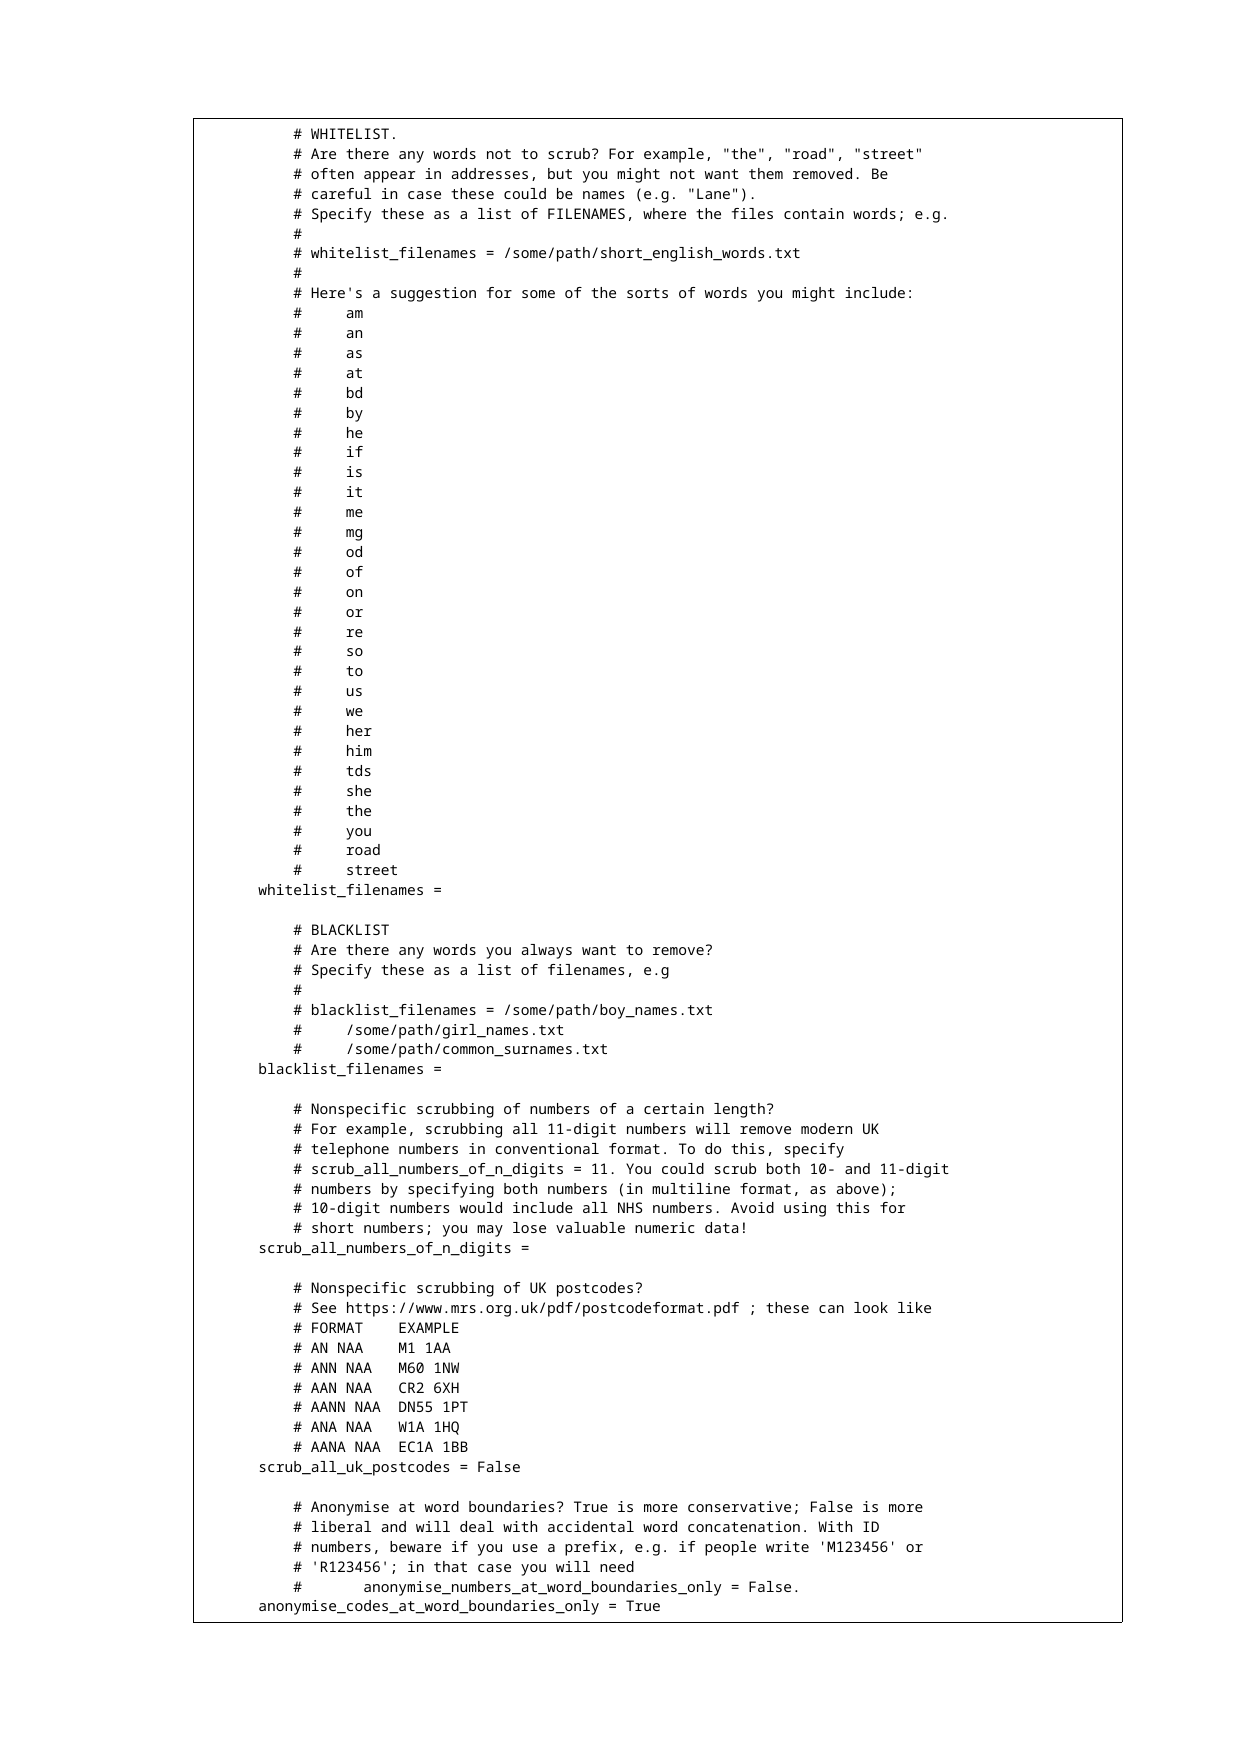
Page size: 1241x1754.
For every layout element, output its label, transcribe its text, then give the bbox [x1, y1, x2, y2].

table_header # WHITELIST. # Are there any words not to scrub? For example, "the", "road", "street" # often appear in addresses, but you might not want them removed. Be # careful in case these could be names (e.g. "Lane"). # Specify these as a list of FILENAMES, where the files contain words; e.g. # # whitelist_filenames = /some/path/short_english_words.txt # # Here's a suggestion for some of the sorts of words you might include: # am # an # as # at # bd # by # he # if # is # it # me # mg # od # of # on # or # re # so # to # us # we # her # him # tds # she # the # you # road # street whitelist_filenames = # BLACKLIST # Are there any words you always want to remove? # Specify these as a list of filenames, e.g # # blacklist_filenames = /some/path/boy_names.txt # /some/path/girl_names.txt # /some/path/common_surnames.txt blacklist_filenames = # Nonspecific scrubbing of numbers of a certain length? # For example, scrubbing all 11-digit numbers will remove modern UK # telephone numbers in conventional format. To do this, specify # scrub_all_numbers_of_n_digits = 11. You could scrub both 10- and 11-digit # numbers by specifying both numbers (in multiline format, as above); # 10-digit numbers would include all NHS numbers. Avoid using this for # short numbers; you may lose valuable numeric data! scrub_all_numbers_of_n_digits = # Nonspecific scrubbing of UK postcodes? # See https://www.mrs.org.uk/pdf/postcodeformat.pdf ; these can look like # FORMAT EXAMPLE # AN NAA M1 1AA # ANN NAA M60 1NW # AAN NAA CR2 6XH # AANN NAA DN55 1PT # ANA NAA W1A 1HQ # AANA NAA EC1A 1BB scrub_all_uk_postcodes = False # Anonymise at word boundaries? True is more conservative; False is more # liberal and will deal with accidental word concatenation. With ID # numbers, beware if you use a prefix, e.g. if people write 'M123456' or # 'R123456'; in that case you will need # anonymise_numbers_at_word_boundaries_only = False. anonymise_codes_at_word_boundaries_only = True [194, 119, 1122, 1622]
